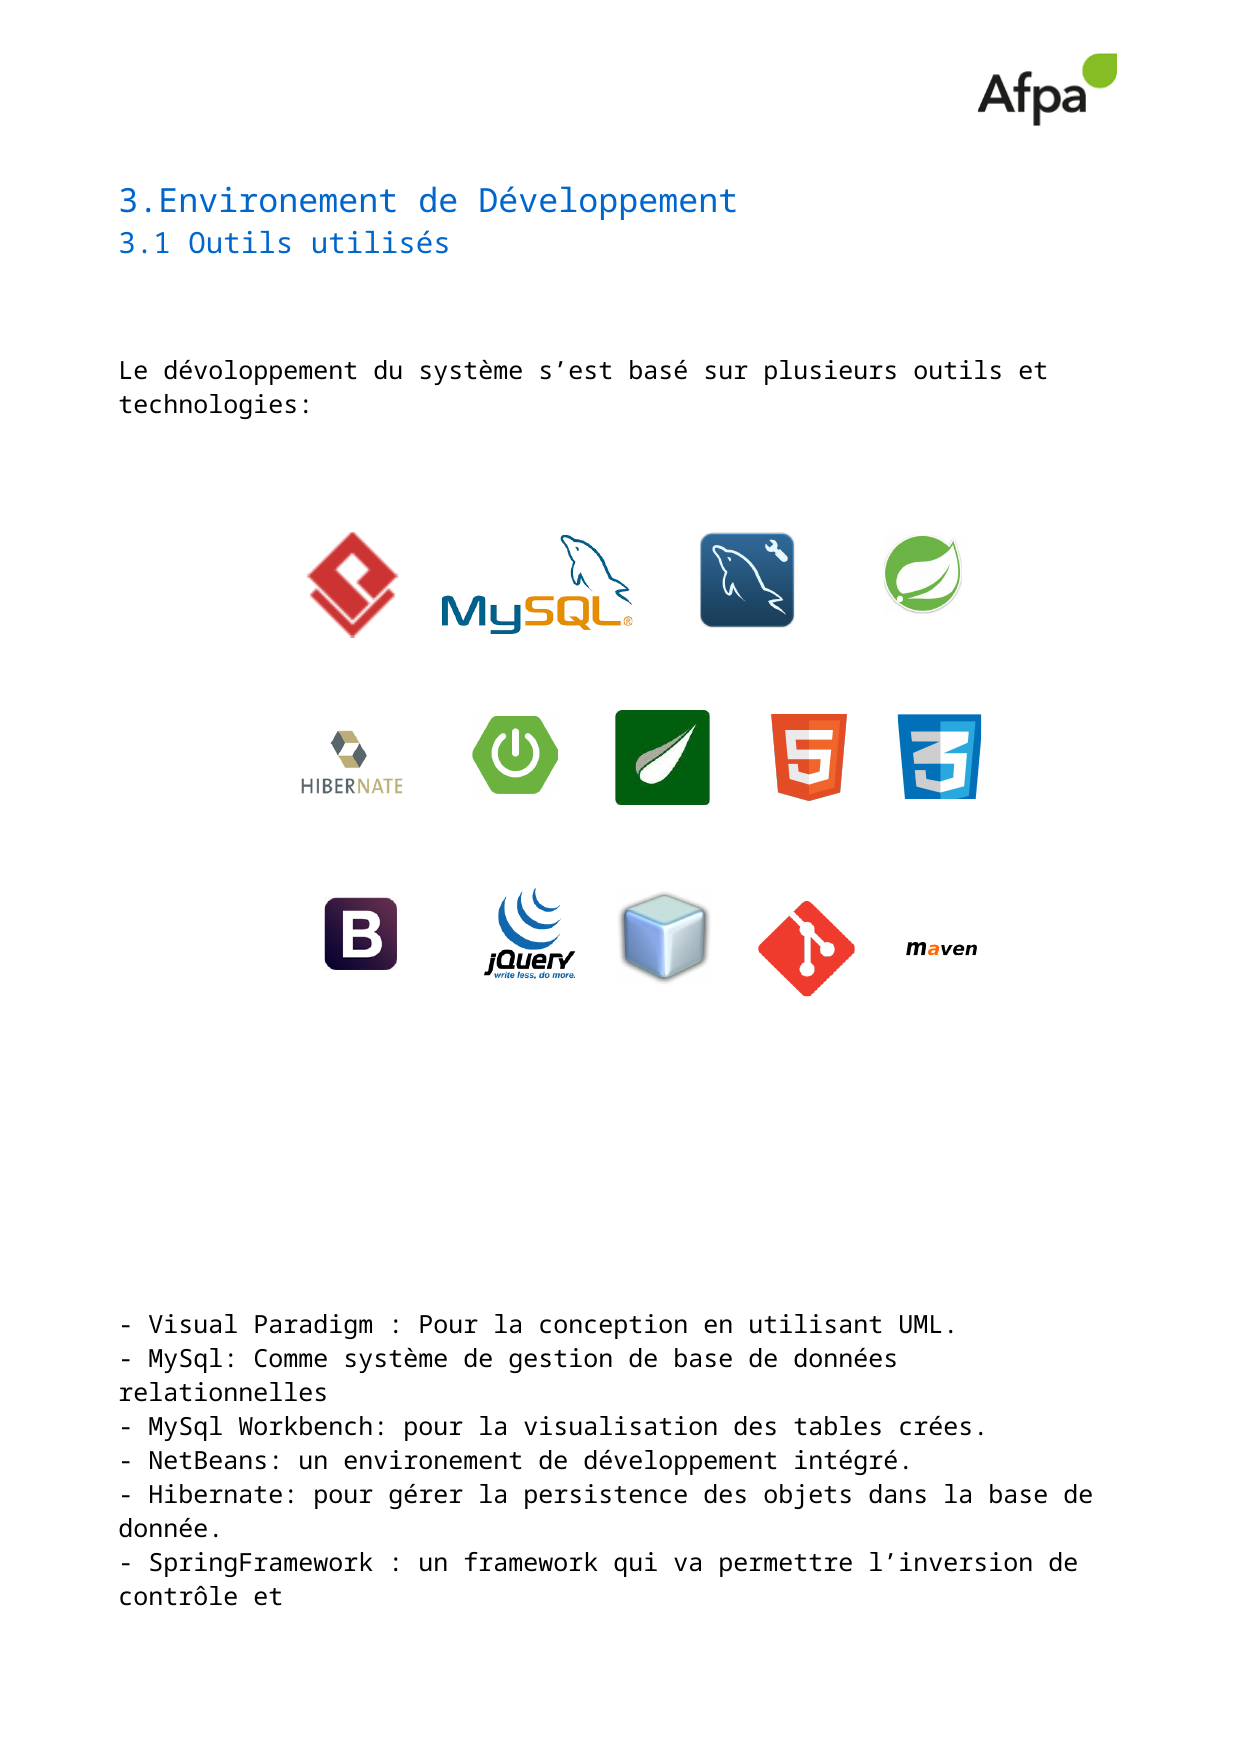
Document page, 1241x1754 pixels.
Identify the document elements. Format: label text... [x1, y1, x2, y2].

picture [291, 705, 411, 825]
picture [883, 535, 963, 614]
text - MySql Workbench: pour la visualisation des tables crées. [118, 1409, 1122, 1443]
text 3.1 Outils utilisés [118, 222, 1122, 262]
picture [766, 714, 852, 801]
picture [441, 535, 633, 634]
text - SpringFramework : un framework qui va permettre l’inversion de contrôle et [118, 1545, 1122, 1613]
picture [699, 532, 795, 628]
picture [977, 53, 1117, 126]
picture [483, 886, 576, 979]
text - MySql: Comme système de gestion de base de données relationnelles [118, 1341, 1122, 1409]
picture [472, 716, 558, 794]
picture [895, 899, 989, 994]
text - NetBeans: un environement de développement intégré. [118, 1443, 1122, 1477]
picture [897, 714, 982, 799]
picture [616, 888, 713, 985]
picture [312, 885, 409, 982]
text - Visual Paradigm : Pour la conception en utilisant UML. [118, 1307, 1122, 1341]
text - Hibernate: pour gérer la persistence des objets dans la base de donnée. [118, 1477, 1122, 1545]
picture [300, 532, 406, 638]
picture [615, 710, 710, 805]
text 3.Environement de Développement [118, 177, 1122, 222]
text Le dévoloppement du système s’est basé sur plusieurs outils et technologies: [118, 353, 1122, 421]
picture [758, 900, 855, 997]
